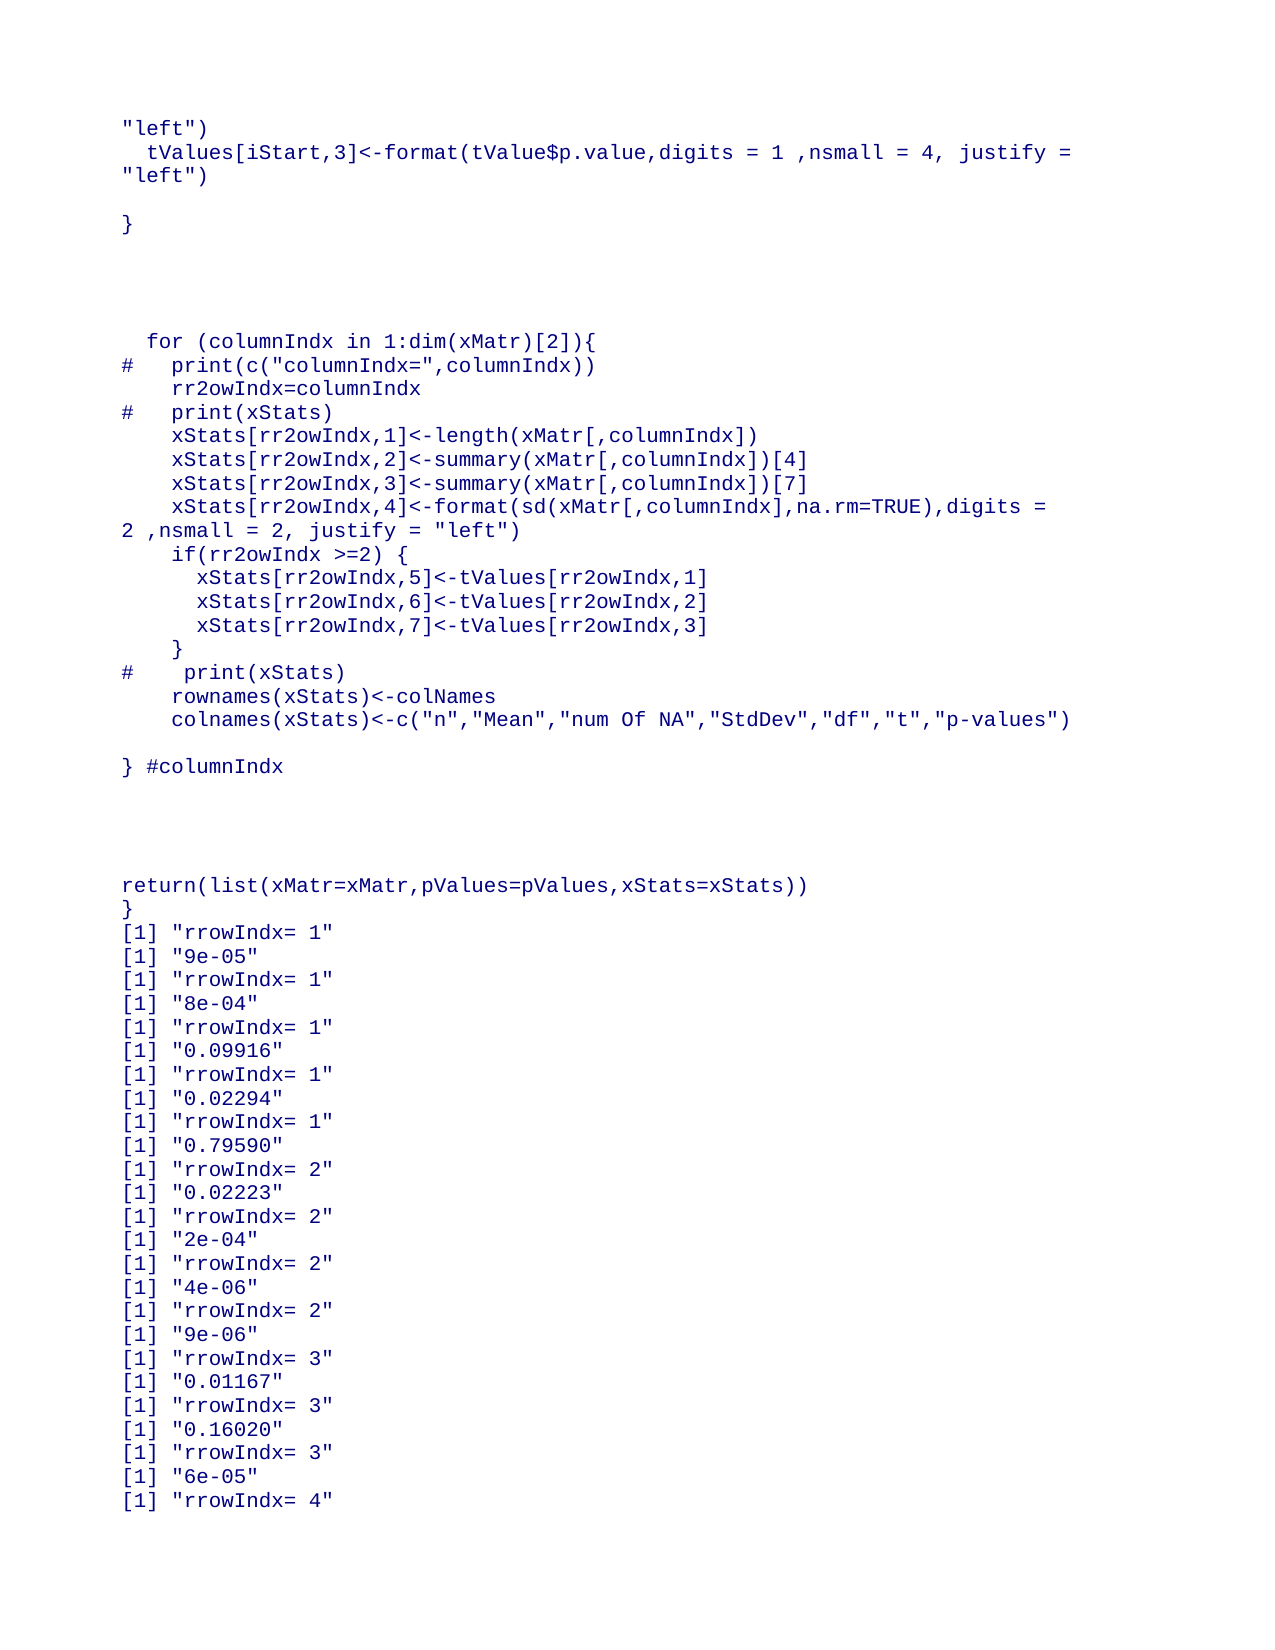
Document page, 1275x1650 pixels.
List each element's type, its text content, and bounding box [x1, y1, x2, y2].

text [1] "rrowIndx= 1" [121, 922, 1158, 946]
text [1] "rrowIndx= 4" [121, 1489, 1158, 1513]
text # print(xStats) [121, 662, 1158, 686]
text "left") [121, 118, 1158, 142]
text return(list(xMatr=xMatr,pValues=pValues,xStats=xStats)) [121, 875, 1158, 898]
text xStats[rr2owIndx,1]<-length(xMatr[,columnIndx]) [121, 426, 1158, 449]
text } [121, 213, 1158, 236]
text [1] "rrowIndx= 2" [121, 1206, 1158, 1229]
text rr2owIndx=columnIndx [121, 378, 1158, 402]
text # print(xStats) [121, 402, 1158, 426]
text [1] "0.02223" [121, 1182, 1158, 1206]
text [1] "rrowIndx= 2" [121, 1300, 1158, 1324]
text [1] "rrowIndx= 2" [121, 1253, 1158, 1277]
text xStats[rr2owIndx,2]<-summary(xMatr[,columnIndx])[4] [121, 449, 1158, 473]
text xStats[rr2owIndx,3]<-summary(xMatr[,columnIndx])[7] [121, 473, 1158, 496]
text [1] "4e-06" [121, 1277, 1158, 1300]
text [1] "9e-05" [121, 946, 1158, 969]
text [1] "rrowIndx= 1" [121, 1064, 1158, 1088]
text [1] "rrowIndx= 1" [121, 1111, 1158, 1135]
text } [121, 898, 1158, 922]
text [1] "rrowIndx= 2" [121, 1158, 1158, 1182]
text [1] "9e-06" [121, 1324, 1158, 1348]
text # print(c("columnIndx=",columnIndx)) [121, 354, 1158, 378]
text [1] "0.01167" [121, 1371, 1158, 1395]
text [1] "6e-05" [121, 1466, 1158, 1489]
text xStats[rr2owIndx,4]<-format(sd(xMatr[,columnIndx],na.rm=TRUE),digits = 2 ,nsmall = 2, justify = "left") [121, 496, 1158, 544]
text [1] "0.09916" [121, 1040, 1158, 1064]
text } [121, 638, 1158, 662]
text xStats[rr2owIndx,5]<-tValues[rr2owIndx,1] [121, 567, 1158, 591]
text [1] "rrowIndx= 1" [121, 1017, 1158, 1040]
text [1] "rrowIndx= 1" [121, 969, 1158, 993]
text [1] "8e-04" [121, 993, 1158, 1017]
text colnames(xStats)<-c("n","Mean","num Of NA","StdDev","df","t","p-values") [121, 709, 1158, 733]
text } #columnIndx [121, 757, 1158, 780]
text [1] "0.16020" [121, 1419, 1158, 1442]
text [1] "rrowIndx= 3" [121, 1348, 1158, 1371]
text [1] "2e-04" [121, 1229, 1158, 1253]
text [1] "0.79590" [121, 1135, 1158, 1158]
text if(rr2owIndx >=2) { [121, 544, 1158, 567]
text [1] "rrowIndx= 3" [121, 1395, 1158, 1419]
text xStats[rr2owIndx,7]<-tValues[rr2owIndx,3] [121, 615, 1158, 638]
text [1] "rrowIndx= 3" [121, 1442, 1158, 1466]
text rownames(xStats)<-colNames [121, 686, 1158, 709]
text xStats[rr2owIndx,6]<-tValues[rr2owIndx,2] [121, 591, 1158, 615]
text for (columnIndx in 1:dim(xMatr)[2]){ [121, 331, 1158, 354]
text tValues[iStart,3]<-format(tValue$p.value,digits = 1 ,nsmall = 4, justify = "left") [121, 142, 1158, 189]
text [1] "0.02294" [121, 1088, 1158, 1111]
